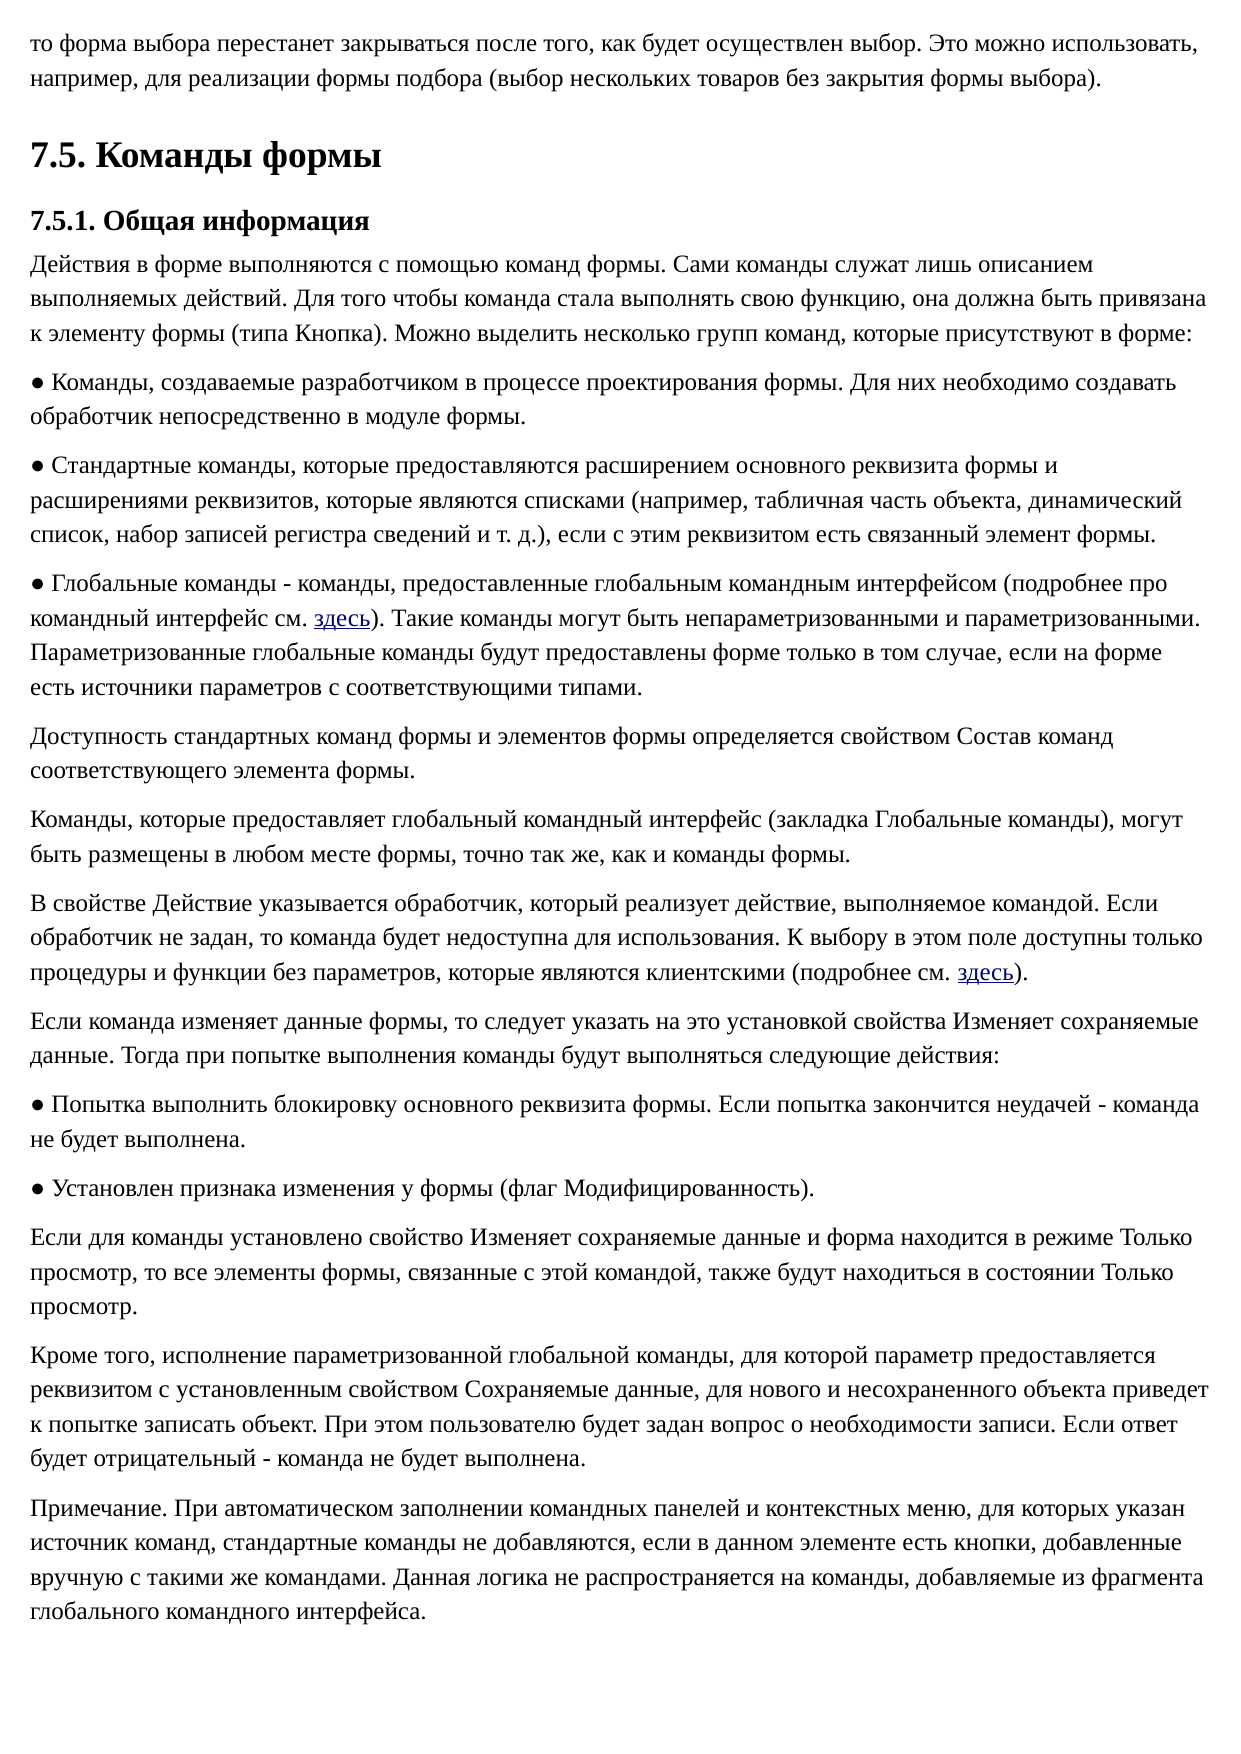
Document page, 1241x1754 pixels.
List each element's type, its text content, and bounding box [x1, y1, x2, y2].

text ● Глобальные команды ‑ команды, предоставленные глобальным командным интерфейсом (подробнее про командный интерфейс см. здесь). Такие команды могут быть непараметризованными и параметризованными. Параметризованные глобальные команды будут предоставлены форме только в том случае, если на форме есть источники параметров с соответствующими типами. [30, 568, 1211, 701]
text Команды, которые предоставляет глобальный командный интерфейс (закладка Глобальные команды), могут быть размещены в любом месте формы, точно так же, как и команды формы. [30, 804, 1211, 868]
text Действия в форме выполняются с помощью команд формы. Сами команды служат лишь описанием выполняемых действий. Для того чтобы команда стала выполнять свою функцию, она должна быть привязана к элементу формы (типа Кнопка). Можно выделить несколько групп команд, которые присутствуют в форме: [30, 249, 1211, 346]
text ● Попытка выполнить блокировку основного реквизита формы. Если попытка закончится неудачей ‑ команда не будет выполнена. [30, 1089, 1211, 1153]
subtitle 7.5.1. Общая информация [30, 203, 1211, 236]
text Примечание. При автоматическом заполнении командных панелей и контекстных меню, для которых указан источник команд, стандартные команды не добавляются, если в данном элементе есть кнопки, добавленные вручную с такими же командами. Данная логика не распространяется на команды, добавляемые из фрагмента глобального командного интерфейса. [30, 1493, 1211, 1625]
text Если команда изменяет данные формы, то следует указать на это установкой свойства Изменяет сохраняемые данные. Тогда при попытке выполнения команды будут выполняться следующие действия: [30, 1006, 1211, 1069]
text В свойстве Действие указывается обработчик, который реализует действие, выполняемое командой. Если обработчик не задан, то команда будет недоступна для использования. К выбору в этом поле доступны только процедуры и функции без параметров, которые являются клиентскими (подробнее см. здесь). [30, 888, 1211, 986]
text то форма выбора перестанет закрываться после того, как будет осуществлен выбор. Это можно использовать, например, для реализации формы подбора (выбор нескольких товаров без закрытия формы выбора). [30, 28, 1211, 91]
text Доступность стандартных команд формы и элементов формы определяется свойством Состав команд соответствующего элемента формы. [30, 721, 1211, 784]
text ● Установлен признака изменения у формы (флаг Модифицированность). [30, 1173, 1211, 1202]
text Если для команды установлено свойство Изменяет сохраняемые данные и форма находится в режиме Только просмотр, то все элементы формы, связанные с этой командой, также будут находиться в состоянии Только просмотр. [30, 1222, 1211, 1320]
text ● Стандартные команды, которые предоставляются расширением основного реквизита формы и расширениями реквизитов, которые являются списками (например, табличная часть объекта, динамический список, набор записей регистра сведений и т. д.), если с этим реквизитом есть связанный элемент формы. [30, 450, 1211, 548]
text Кроме того, исполнение параметризованной глобальной команды, для которой параметр предоставляется реквизитом с установленным свойством Сохраняемые данные, для нового и несохраненного объекта приведет к попытке записать объект. При этом пользователю будет задан вопрос о необходимости записи. Если ответ будет отрицательный ‑ команда не будет выполнена. [30, 1340, 1211, 1472]
text ● Команды, создаваемые разработчиком в процессе проектирования формы. Для них необходимо создавать обработчик непосредственно в модуле формы. [30, 367, 1211, 430]
subtitle 7.5. Команды формы [30, 132, 1211, 176]
